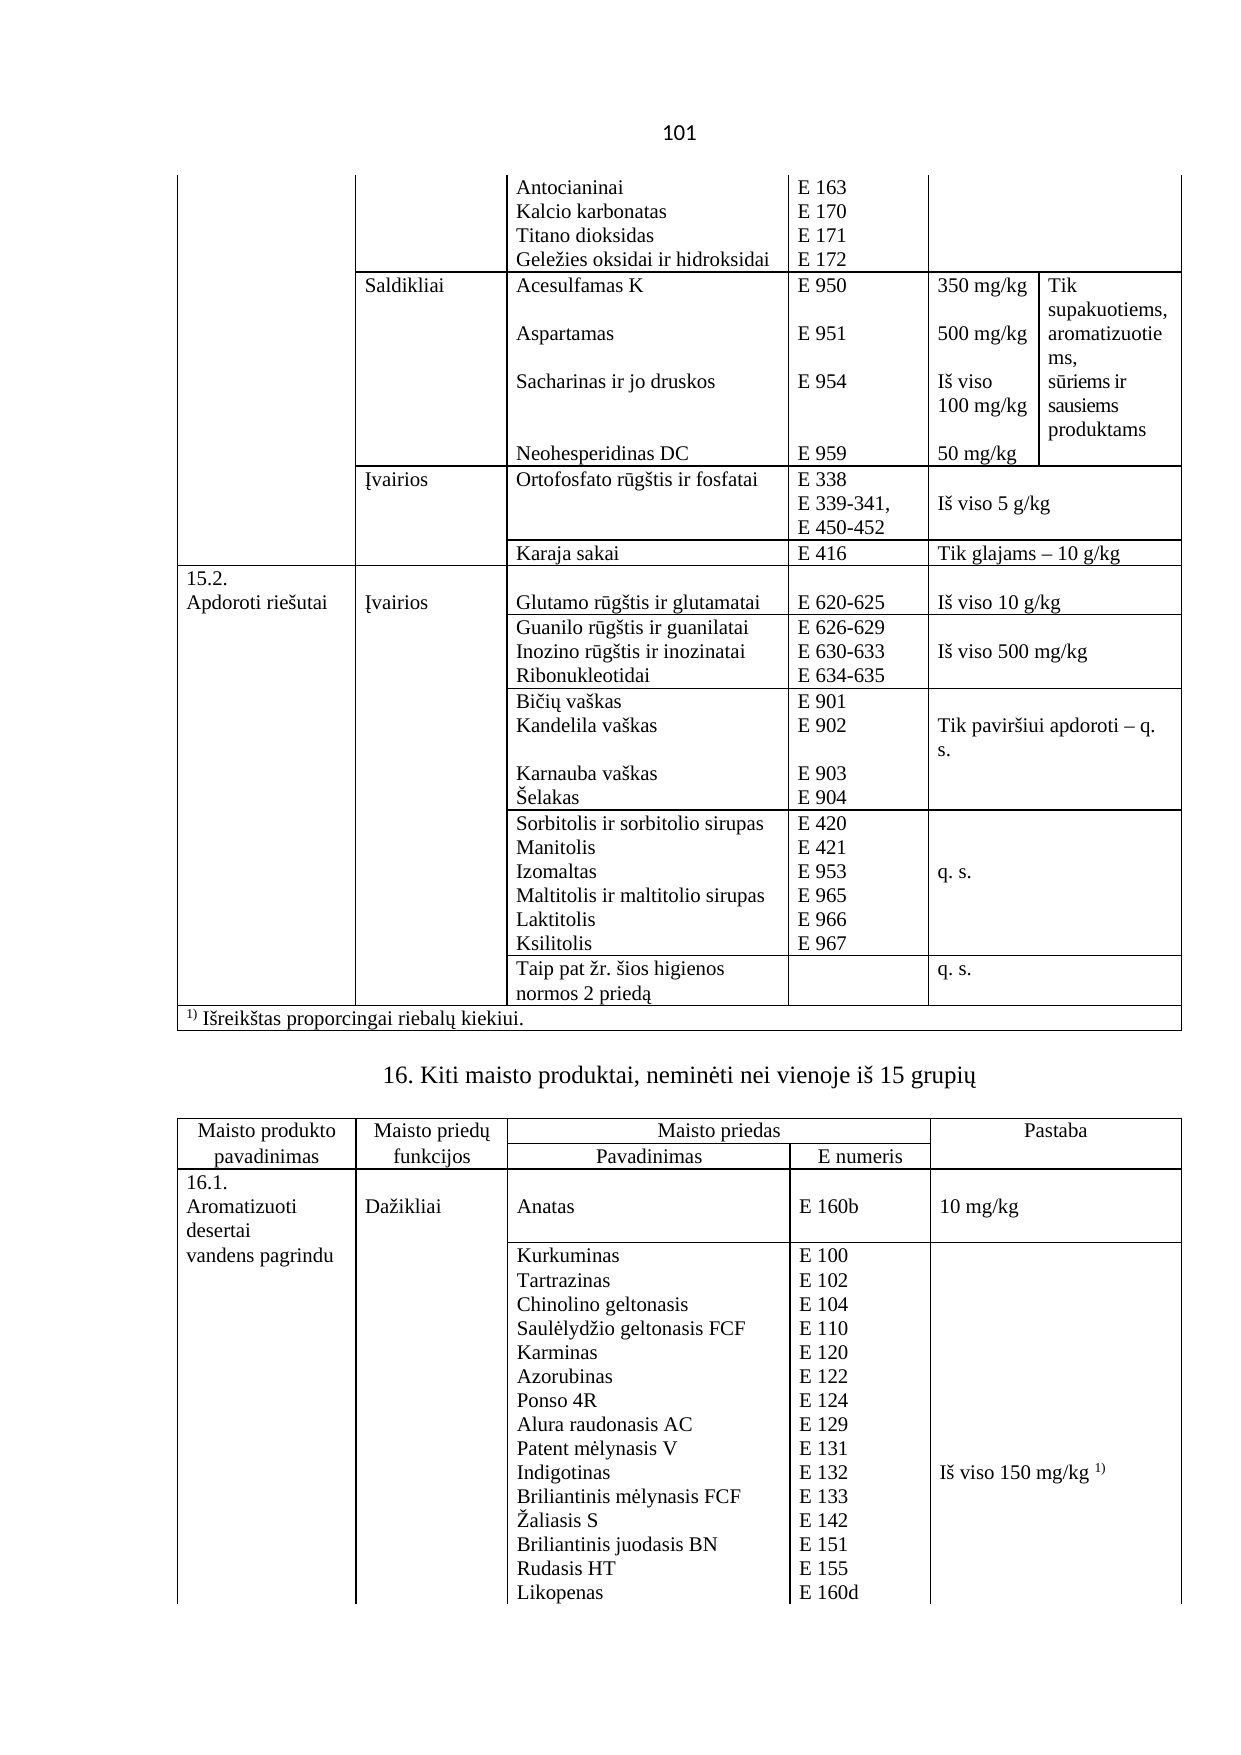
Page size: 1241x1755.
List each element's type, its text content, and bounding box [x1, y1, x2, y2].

table_cell Briliantinis juodasis BN [508, 1532, 789, 1556]
table_cell Kurkuminas [508, 1243, 789, 1267]
table_cell Iš viso 150 mg/kg 1) [931, 1460, 1181, 1484]
table_cell [178, 321, 355, 369]
table_cell Sacharinas ir jo druskos [508, 369, 788, 441]
table_cell 50 mg/kg [929, 441, 1038, 465]
table_cell [356, 907, 506, 931]
table_cell [929, 835, 1181, 859]
table_cell [178, 1268, 355, 1292]
table_cell [178, 639, 355, 663]
table_cell [357, 1460, 507, 1484]
table_cell [178, 761, 355, 785]
table_cell 350 mg/kg [929, 273, 1038, 321]
table_cell vandens pagrindu [178, 1242, 355, 1267]
table_cell E 132 [791, 1460, 930, 1484]
table_cell Ponso 4R [508, 1388, 789, 1412]
table_cell Chinolino geltonasis [508, 1292, 789, 1316]
table_cell [356, 639, 506, 663]
table_cell [357, 1532, 507, 1556]
table_cell Tartrazinas [508, 1268, 789, 1292]
table_cell [356, 539, 506, 564]
table_cell [356, 175, 506, 199]
table_cell E 100 [791, 1243, 930, 1267]
table_cell Tik supakuotiems, [1040, 273, 1181, 321]
table_cell [356, 223, 506, 247]
table_cell [356, 614, 506, 639]
table_cell Rudasis HT [508, 1556, 789, 1580]
table_cell 15.2. Apdoroti riešutai [178, 566, 355, 614]
table_cell [178, 1316, 355, 1340]
table_cell 1) Išreikštas proporcingai riebalų kiekiui. [178, 1006, 1181, 1030]
table_cell Inozino rūgštis ir inozinatai [508, 639, 788, 663]
table_cell Karaja sakai [508, 541, 788, 564]
table_cell Maltitolis ir maltitolio sirupas [508, 883, 788, 907]
table_cell [178, 1340, 355, 1364]
table_cell Dažikliai [357, 1170, 507, 1242]
table_cell E 142 [791, 1508, 930, 1532]
table_cell [357, 1556, 507, 1580]
table_cell 500 mg/kg [929, 321, 1038, 369]
table_cell Bičių vaškas [508, 689, 788, 713]
table_cell [178, 664, 355, 687]
table_cell Saulėlydžio geltonasis FCF [508, 1316, 789, 1340]
table_cell [178, 175, 355, 199]
table_cell Indigotinas [508, 1460, 789, 1484]
table_header Pastaba [931, 1119, 1181, 1142]
table_cell Įvairios [356, 467, 506, 539]
table_cell [357, 1316, 507, 1340]
table_cell E 626-629 [789, 615, 928, 639]
table_cell [929, 785, 1181, 809]
table_cell Kandelila vaškas [508, 713, 788, 761]
table_cell [178, 1388, 355, 1412]
table_cell [178, 1508, 355, 1532]
table_cell Neohesperidinas DC [508, 441, 788, 465]
table_header Maisto priedų [357, 1119, 507, 1142]
table_cell Karnauba vaškas [508, 761, 788, 785]
table_cell [931, 1243, 1181, 1267]
table_cell [178, 713, 355, 761]
table_cell E 950 [789, 273, 928, 321]
table_cell Ribonukleotidai [508, 664, 788, 687]
table_cell Ksilitolis [508, 931, 788, 955]
table_cell [178, 955, 355, 1004]
table_cell E 131 [791, 1436, 930, 1460]
table_cell Laktitolis [508, 907, 788, 931]
table_cell [178, 931, 355, 955]
table_cell E 122 [791, 1364, 930, 1388]
table_cell [356, 835, 506, 859]
table_cell [356, 321, 506, 369]
table_cell E 151 [791, 1532, 930, 1556]
table_cell Iš viso 500 mg/kg [929, 639, 1181, 663]
table_cell [357, 1436, 507, 1460]
table_cell [178, 271, 355, 321]
table_cell Tik glajams – 10 g/kg [929, 541, 1181, 564]
table_cell [356, 809, 506, 835]
table_cell E 902 [789, 713, 928, 761]
table_cell aromatizuotiems, [1040, 321, 1181, 369]
table_cell Izomaltas [508, 859, 788, 883]
table_cell Taip pat žr. šios higienos normos 2 priedą [508, 956, 788, 1004]
table_cell [357, 1292, 507, 1316]
table_cell [356, 688, 506, 713]
table_cell Iš viso 100 mg/kg [929, 369, 1038, 441]
table_cell funkcijos [357, 1143, 507, 1168]
table_cell Karminas [508, 1340, 789, 1364]
table_cell [931, 1556, 1181, 1580]
table_cell [357, 1340, 507, 1364]
table_cell Manitolis [508, 835, 788, 859]
table_cell [178, 907, 355, 931]
table_header Maisto priedas [508, 1119, 930, 1142]
table_cell [357, 1268, 507, 1292]
table_cell [178, 859, 355, 883]
table_cell Glutamo rūgštis ir glutamatai [508, 566, 788, 614]
table_cell [931, 1340, 1181, 1364]
table_cell [178, 785, 355, 809]
table_cell [357, 1412, 507, 1436]
table_cell [929, 175, 1181, 199]
table_cell [357, 1580, 507, 1604]
table_cell [178, 441, 355, 465]
table_cell [178, 1460, 355, 1484]
table_cell [931, 1508, 1181, 1532]
table_cell [356, 664, 506, 687]
table_cell E 155 [791, 1556, 930, 1580]
table_cell [178, 1556, 355, 1580]
table_cell [178, 465, 355, 539]
table_cell E 634-635 [789, 664, 928, 687]
table_cell 10 mg/kg [931, 1170, 1181, 1242]
table_cell [929, 615, 1181, 639]
table_cell [931, 1364, 1181, 1388]
table_cell [356, 441, 506, 465]
table_cell [357, 1484, 507, 1508]
table_cell E 129 [791, 1412, 930, 1436]
table_cell E 967 [789, 931, 928, 955]
table_cell E 903 [789, 761, 928, 785]
table_cell Likopenas [508, 1580, 789, 1604]
table_cell [356, 247, 506, 271]
table_cell E 160d [791, 1580, 930, 1604]
table_cell E 965 [789, 883, 928, 907]
table_cell E 951 [789, 321, 928, 369]
table_header Maisto produkto [178, 1119, 355, 1142]
table_cell [178, 614, 355, 639]
table_cell Briliantinis mėlynasis FCF [508, 1484, 789, 1508]
table_cell E 959 [789, 441, 928, 465]
table_cell [356, 785, 506, 809]
table_cell E 124 [791, 1388, 930, 1412]
table_cell Azorubinas [508, 1364, 789, 1388]
table_cell [929, 223, 1181, 247]
table_cell [356, 761, 506, 785]
table_cell Kalcio karbonatas [508, 199, 788, 223]
table_cell E 338 E 339-341, E 450-452 [789, 467, 928, 539]
table_cell [178, 1580, 355, 1604]
table_cell E 901 [789, 689, 928, 713]
table_cell [931, 1436, 1181, 1460]
table_cell [931, 1532, 1181, 1556]
table_cell [178, 199, 355, 223]
table_cell [178, 835, 355, 859]
table_cell [931, 1412, 1181, 1436]
table_cell [931, 1484, 1181, 1508]
table_cell [178, 883, 355, 907]
text 16. Kiti maisto produktai, neminėti nei vienoje iš 15 grupių [177, 1060, 1181, 1089]
table_cell E 170 [789, 199, 928, 223]
table_cell [929, 199, 1181, 223]
table_cell [929, 761, 1181, 785]
table_cell [931, 1268, 1181, 1292]
table_cell E 172 [789, 247, 928, 271]
table_cell [356, 199, 506, 223]
table_cell Antocianinai [508, 175, 788, 199]
table_cell [356, 931, 506, 955]
table_cell E 421 [789, 835, 928, 859]
table_cell Aspartamas [508, 321, 788, 369]
table_cell [178, 1364, 355, 1388]
table_cell E 133 [791, 1484, 930, 1508]
table_cell [931, 1143, 1181, 1168]
table_cell [931, 1316, 1181, 1340]
table_cell Žaliasis S [508, 1508, 789, 1532]
table_cell [178, 809, 355, 835]
table_cell Sorbitolis ir sorbitolio sirupas [508, 811, 788, 835]
table_cell Tik paviršiui apdoroti – q. s. [929, 713, 1181, 761]
table_cell [356, 955, 506, 1004]
table_cell E 904 [789, 785, 928, 809]
table_cell [356, 883, 506, 907]
table_cell [931, 1292, 1181, 1316]
table_cell Acesulfamas K [508, 273, 788, 321]
table_cell Šelakas [508, 785, 788, 809]
table_cell E 630-633 [789, 639, 928, 663]
table_cell [178, 247, 355, 271]
table_cell E 110 [791, 1316, 930, 1340]
table_cell [356, 369, 506, 441]
table_cell Geležies oksidai ir hidroksidai [508, 247, 788, 271]
table_cell [178, 1484, 355, 1508]
table_cell E 620-625 [789, 566, 928, 614]
table_cell Alura raudonasis AC [508, 1412, 789, 1436]
table_cell [357, 1508, 507, 1532]
table_cell q. s. [929, 956, 1181, 1004]
table_cell E 966 [789, 907, 928, 931]
table_cell [178, 223, 355, 247]
table_cell Įvairios [356, 566, 506, 614]
table_cell 16.1. Aromatizuoti desertai [178, 1170, 355, 1242]
table_cell E 120 [791, 1340, 930, 1364]
table_cell E 102 [791, 1268, 930, 1292]
table_cell E 160b [791, 1170, 930, 1242]
table_cell E 954 [789, 369, 928, 441]
table_cell [1040, 441, 1181, 465]
table_cell [929, 931, 1181, 955]
table_cell [929, 664, 1181, 687]
table_cell E numeris [791, 1144, 930, 1168]
table_cell [931, 1580, 1181, 1604]
table_cell [178, 539, 355, 564]
table_cell [178, 688, 355, 713]
table_cell [178, 369, 355, 441]
table_cell [356, 713, 506, 761]
table_cell [929, 907, 1181, 931]
table_cell E 171 [789, 223, 928, 247]
table_cell [929, 247, 1181, 271]
table_cell Ortofosfato rūgštis ir fosfatai [508, 467, 788, 539]
table_cell [178, 1532, 355, 1556]
table_cell E 416 [789, 541, 928, 564]
table_cell [178, 1292, 355, 1316]
table_cell E 420 [789, 811, 928, 835]
table_cell Anatas [508, 1170, 789, 1242]
table_cell Iš viso 5 g/kg [929, 467, 1181, 539]
table_cell [929, 883, 1181, 907]
table_cell Patent mėlynasis V [508, 1436, 789, 1460]
table_cell [357, 1364, 507, 1388]
table_cell Iš viso 10 g/kg [929, 566, 1181, 614]
table_cell [356, 859, 506, 883]
table_cell Saldikliai [356, 273, 506, 321]
table_cell [357, 1242, 507, 1267]
table_cell [357, 1388, 507, 1412]
table_cell sūriems ir sausiems produktams [1040, 369, 1181, 441]
table_cell Pavadinimas [508, 1144, 789, 1168]
table_cell E 953 [789, 859, 928, 883]
table_cell [931, 1388, 1181, 1412]
table_cell pavadinimas [178, 1143, 355, 1168]
table_cell [929, 811, 1181, 835]
table_cell E 104 [791, 1292, 930, 1316]
table_cell Guanilo rūgštis ir guanilatai [508, 615, 788, 639]
table_cell q. s. [929, 859, 1181, 883]
table_cell [929, 689, 1181, 713]
table_cell [178, 1436, 355, 1460]
table_cell Titano dioksidas [508, 223, 788, 247]
table_cell E 163 [789, 175, 928, 199]
table_cell [789, 956, 928, 1004]
table_cell [178, 1412, 355, 1436]
